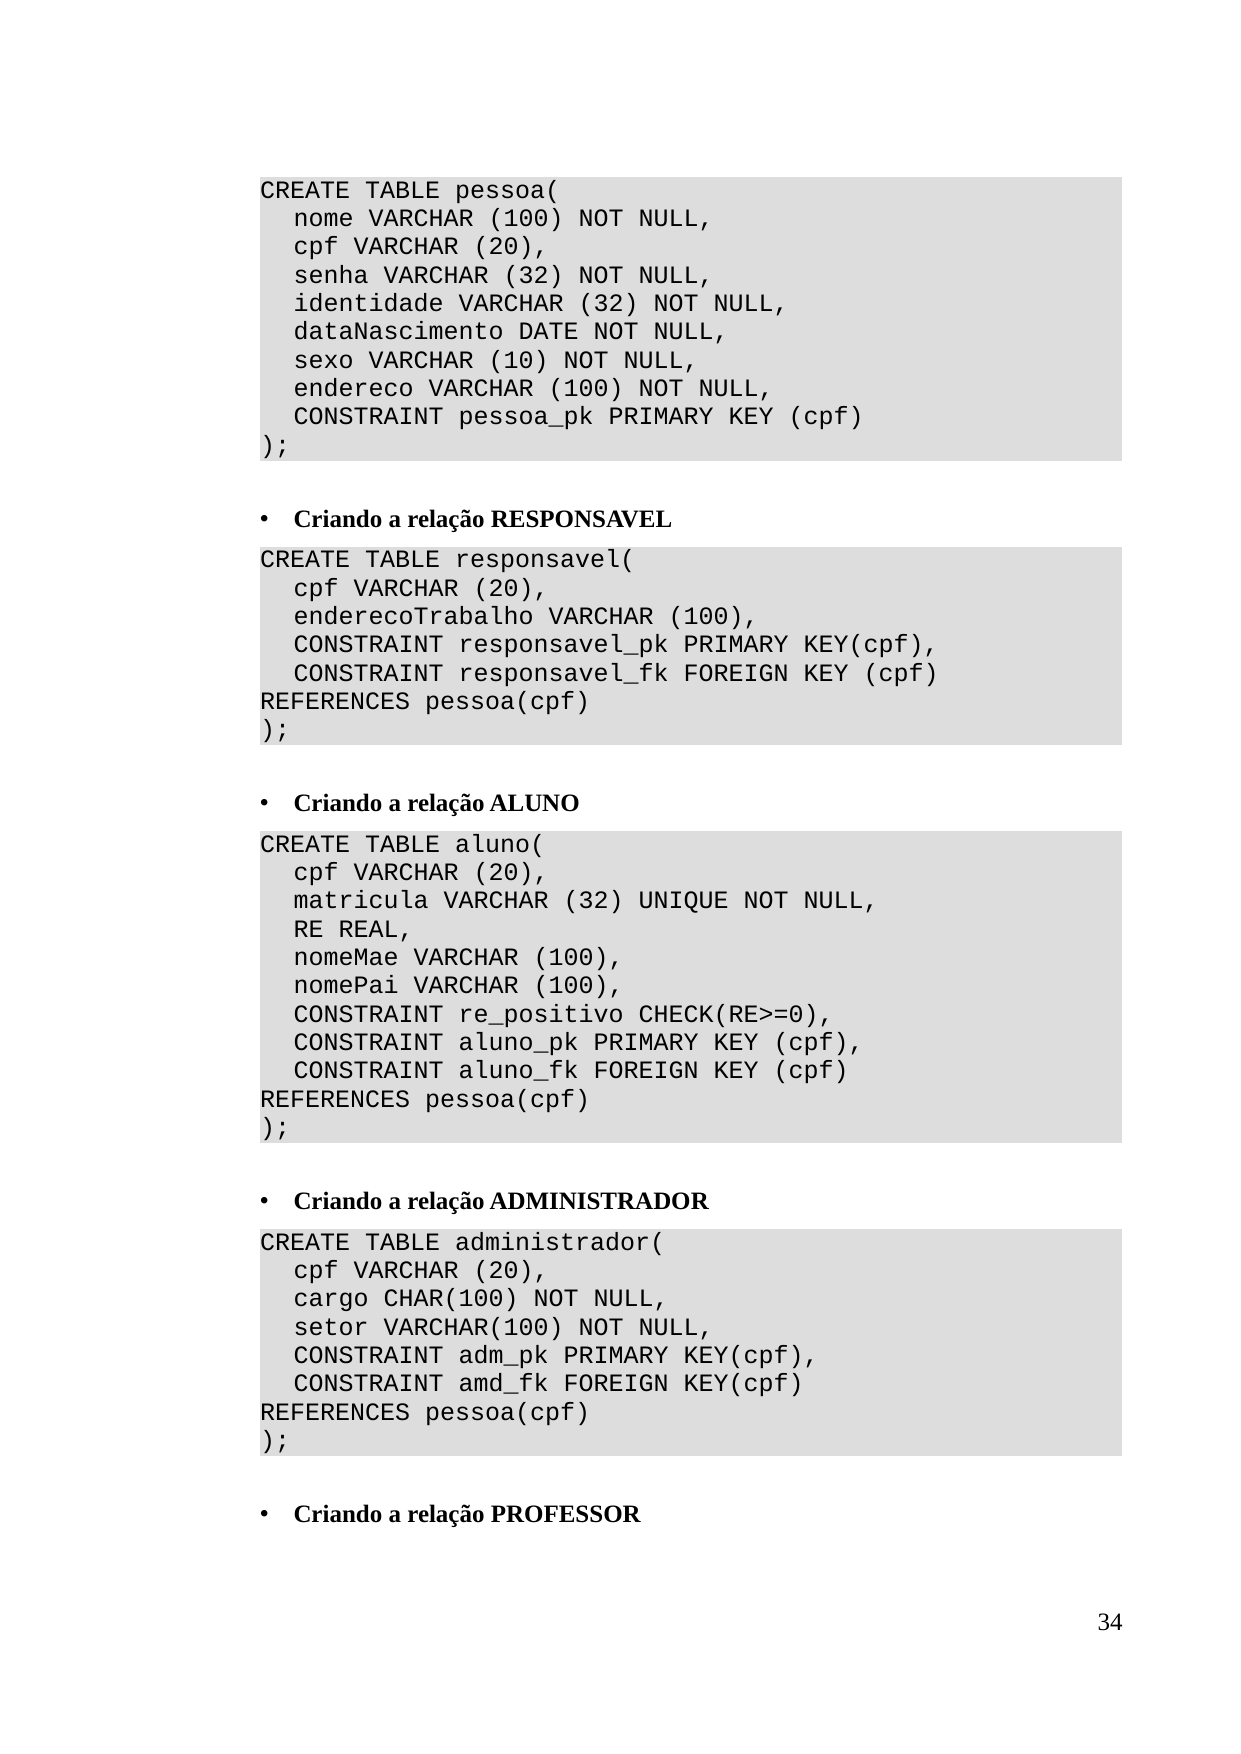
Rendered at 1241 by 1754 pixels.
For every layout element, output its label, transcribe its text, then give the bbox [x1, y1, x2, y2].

list Criando a relação RESPONSAVEL [260, 504, 1122, 532]
text REFERENCES pessoa(cpf) ); [260, 1399, 1122, 1456]
text CREATE TABLE pessoa( nome VARCHAR (100) NOT NULL, cpf VARCHAR (20), senha VARCHAR (32) NOT NULL, identidade VARCHAR (32) NOT NULL, dataNascimento DATE NOT NULL, sexo VARCHAR (10) NOT NULL, endereco VARCHAR (100) NOT NULL, CONSTRAINT pessoa_pk PRIMARY KEY (cpf) ); [260, 177, 1122, 461]
text CREATE TABLE aluno( cpf VARCHAR (20), matricula VARCHAR (32) UNIQUE NOT NULL, RE REAL, nomeMae VARCHAR (100), nomePai VARCHAR (100), CONSTRAINT re_positivo CHECK(RE>=0), CONSTRAINT aluno_pk PRIMARY KEY (cpf), CONSTRAINT aluno_fk FOREIGN KEY (cpf) [260, 831, 1122, 1086]
list Criando a relação PROFESSOR [260, 1499, 1122, 1528]
text CREATE TABLE administrador( cpf VARCHAR (20), cargo CHAR(100) NOT NULL, setor VARCHAR(100) NOT NULL, CONSTRAINT adm_pk PRIMARY KEY(cpf), CONSTRAINT amd_fk FOREIGN KEY(cpf) [260, 1229, 1122, 1399]
text REFERENCES pessoa(cpf) ); [260, 1086, 1122, 1143]
text REFERENCES pessoa(cpf) ); [260, 688, 1122, 745]
text CREATE TABLE responsavel( cpf VARCHAR (20), enderecoTrabalho VARCHAR (100), CONSTRAINT responsavel_pk PRIMARY KEY(cpf), CONSTRAINT responsavel_fk FOREIGN KEY (cpf) [260, 547, 1122, 688]
list Criando a relação ADMINISTRADOR [260, 1186, 1122, 1215]
list Criando a relação ALUNO [260, 788, 1122, 817]
